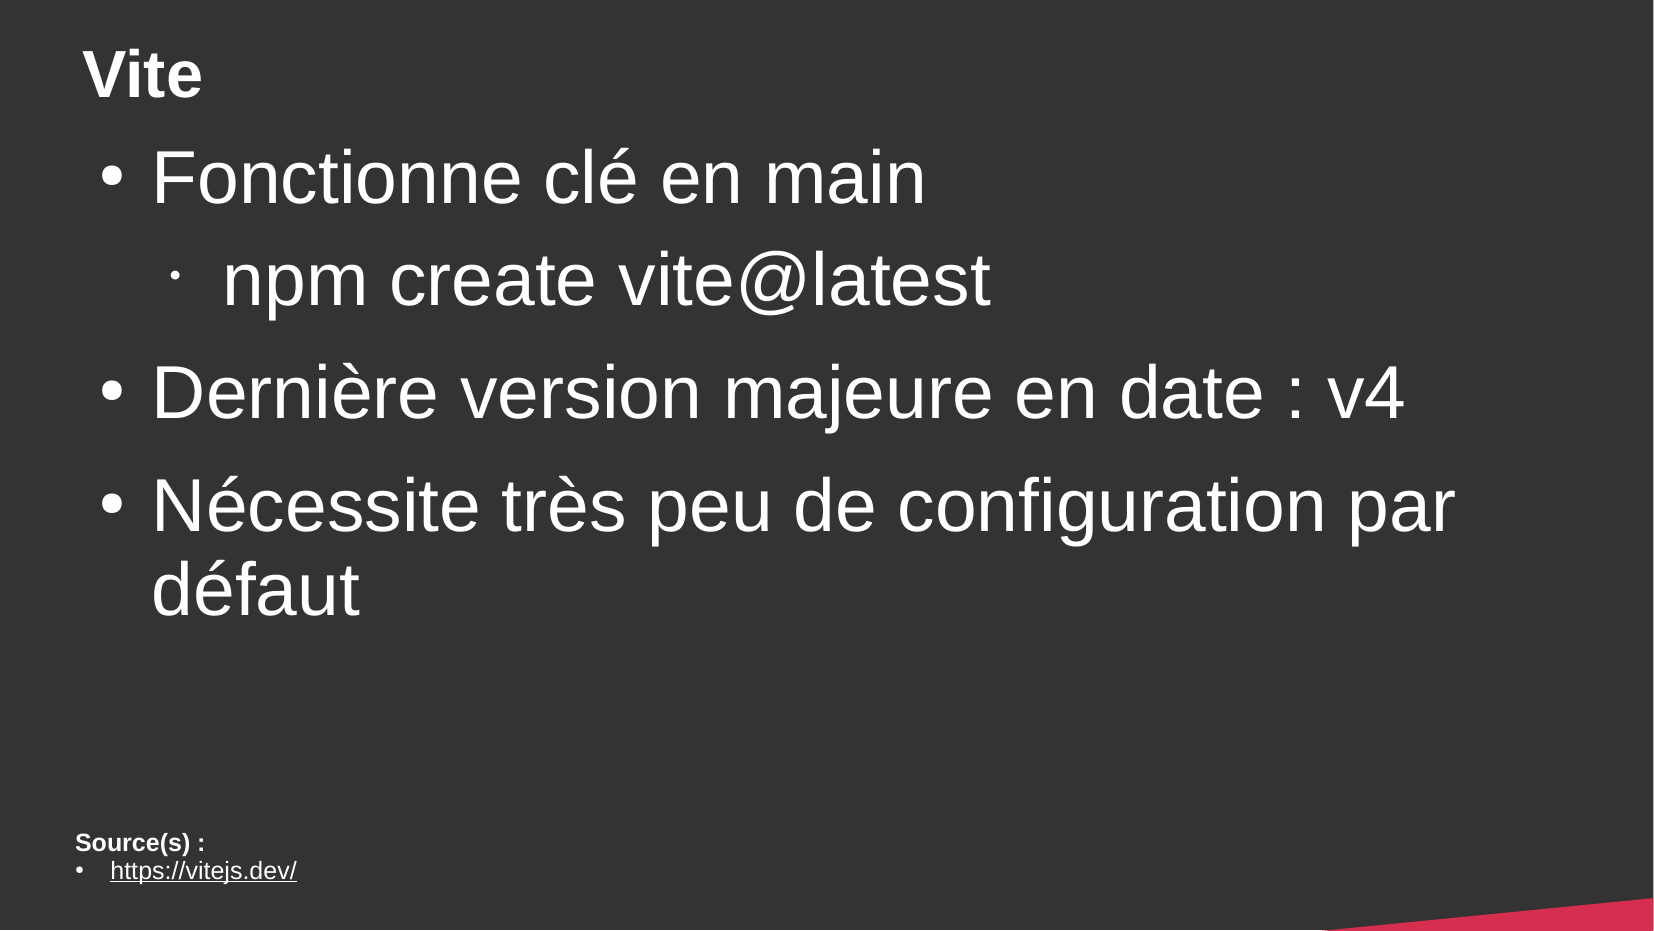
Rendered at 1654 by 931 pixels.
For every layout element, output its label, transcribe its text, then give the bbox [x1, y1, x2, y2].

text_box Source(s) : https://vitejs.dev/ [60, 821, 1546, 931]
list Fonctionne clé en main npm create vite@latest Dernière version majeure en date : v4 Nécessite très peu de configuration par défaut [80, 135, 1619, 827]
text_box [1546, 898, 1654, 931]
title Vite [82, 37, 1571, 112]
